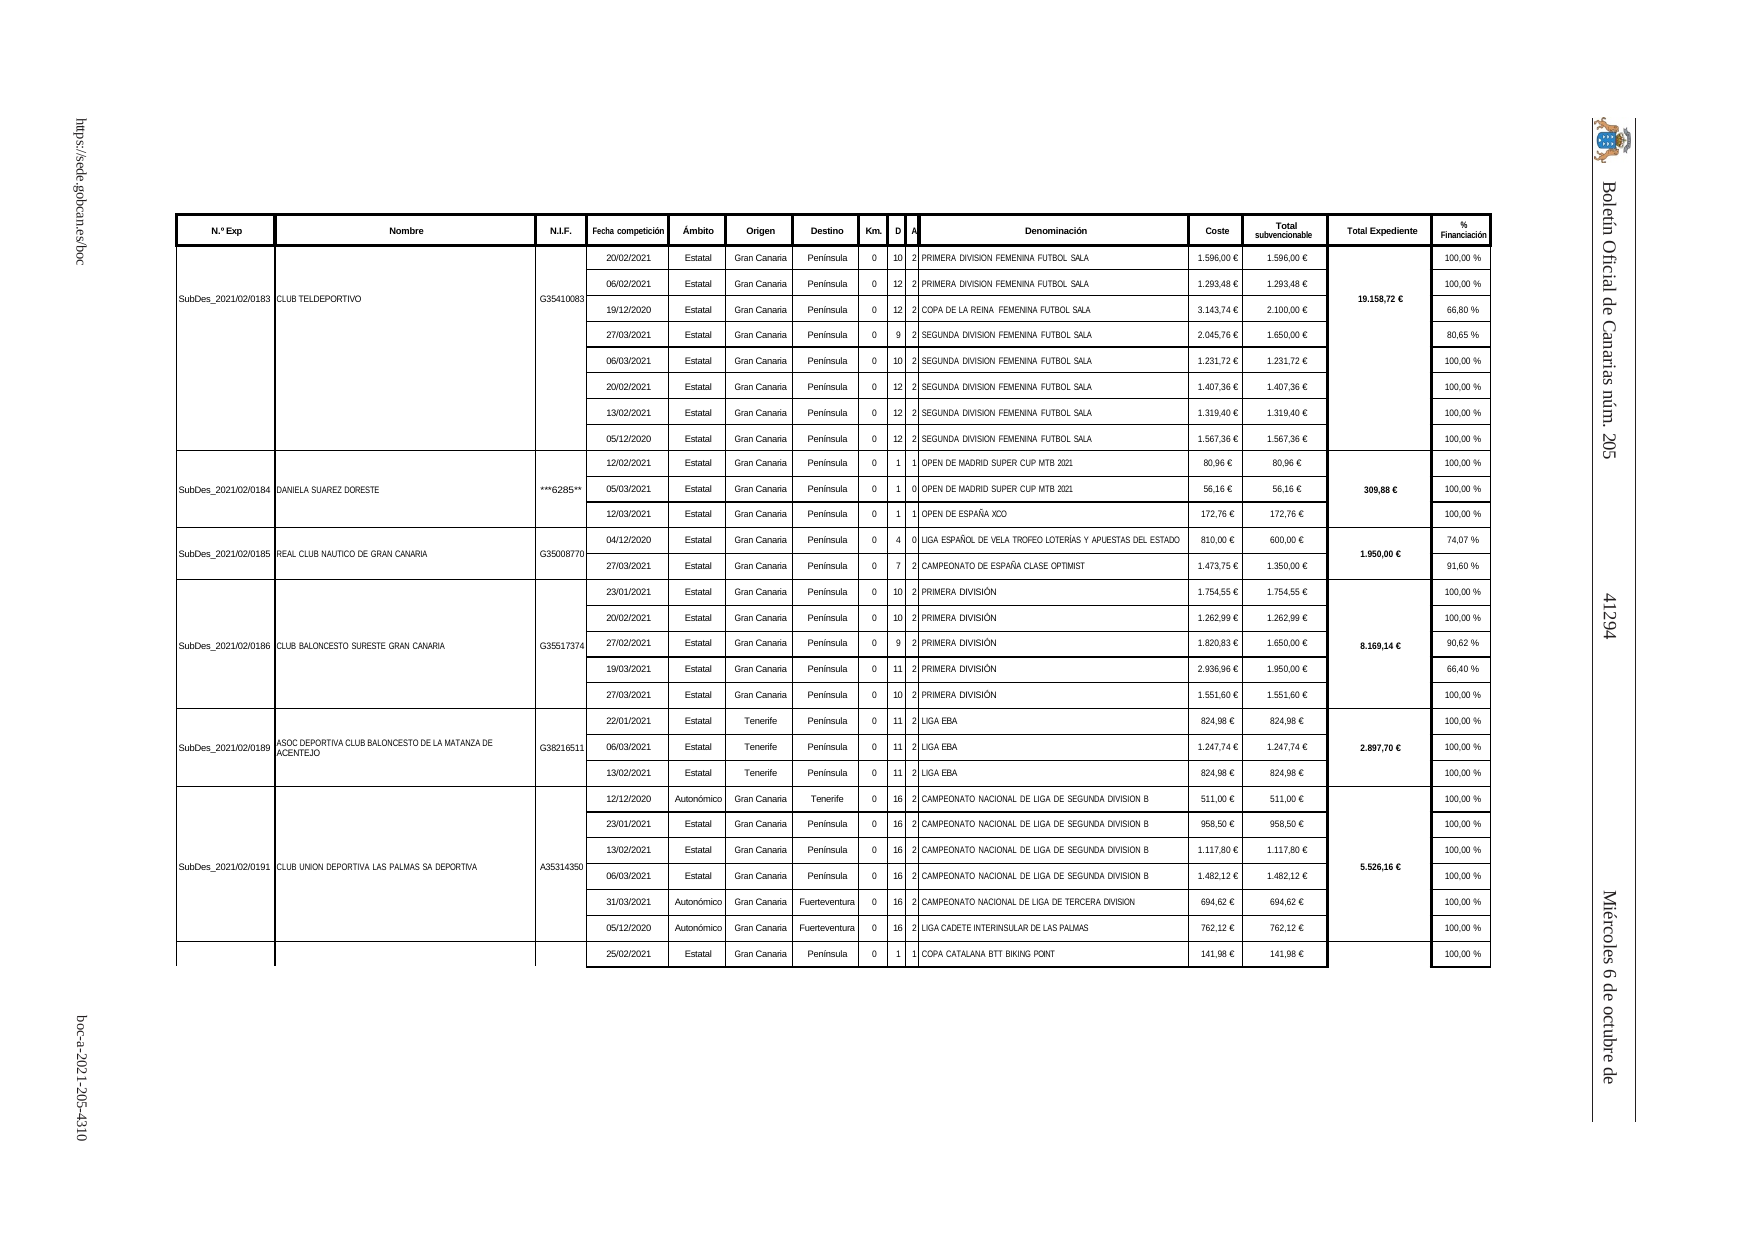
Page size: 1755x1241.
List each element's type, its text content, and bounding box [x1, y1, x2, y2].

table_cell PRIMERA DIVISIÓN [919, 606, 1188, 631]
table_cell 2 [906, 787, 918, 811]
table_cell 0 [859, 451, 887, 476]
table_cell CLUB UNION DEPORTIVA LAS PALMAS SA DEPORTIVA [276, 787, 535, 941]
table_cell 0 [859, 942, 887, 966]
table_cell 19/12/2020 [587, 296, 668, 321]
table_cell 2 [906, 580, 918, 605]
table_cell 20/02/2021 [587, 373, 668, 398]
table_cell COPA DE LA REINA FEMENINA FUTBOL SALA [919, 296, 1188, 321]
table_cell 66,40 % [1433, 658, 1490, 682]
table_cell Península [793, 503, 858, 527]
table_cell SEGUNDA DIVISION FEMENINA FUTBOL SALA [919, 322, 1188, 346]
table_cell 80,96 € [1243, 451, 1326, 476]
table_cell 600,00 € [1243, 528, 1326, 553]
table_cell 100,00 % [1433, 270, 1490, 295]
table_cell Península [793, 942, 858, 966]
table_cell Estatal [669, 942, 725, 966]
table_header Destino [794, 216, 857, 244]
table_cell Fuerteventura [793, 890, 858, 915]
table_cell 10 [888, 348, 905, 372]
table_cell 91,60 % [1433, 554, 1490, 579]
table_cell REAL CLUB NAUTICO DE GRAN CANARIA [276, 528, 535, 579]
table_cell Gran Canaria [726, 247, 792, 269]
table_cell 27/02/2021 [587, 632, 668, 656]
table_cell 19/03/2021 [587, 658, 668, 682]
table_cell LIGA EBA [919, 761, 1188, 786]
table_cell Península [793, 270, 858, 295]
table_header A [907, 216, 917, 244]
table_cell 05/12/2020 [587, 916, 668, 941]
table_cell CAMPEONATO NACIONAL DE LIGA DE TERCERA DIVISION [919, 890, 1188, 915]
table_cell Estatal [669, 709, 725, 734]
table_cell 4 [888, 528, 905, 553]
table_cell 1.551,60 € [1243, 683, 1326, 708]
table_cell 1.407,36 € [1243, 373, 1326, 398]
table_cell 141,98 € [1243, 942, 1326, 966]
table_cell 1.293,48 € [1243, 270, 1326, 295]
table_cell 2 [906, 270, 918, 295]
table_cell 1.820,83 € [1189, 632, 1242, 656]
table_cell 16 [888, 813, 905, 837]
table_cell 1.231,72 € [1189, 348, 1242, 372]
table_cell 12 [888, 296, 905, 321]
table_cell 2 [906, 838, 918, 863]
table_cell Península [793, 735, 858, 760]
table_cell Estatal [669, 399, 725, 424]
table_cell LIGA EBA [919, 709, 1188, 734]
table_header N.I.F. [537, 216, 585, 244]
table_cell 0 [859, 916, 887, 941]
table_cell 100,00 % [1433, 477, 1490, 501]
table_cell LIGA ESPAÑOL DE VELA TROFEO LOTERÍAS Y APUESTAS DEL ESTADO [919, 528, 1188, 553]
table_cell 2 [906, 322, 918, 346]
table_cell 06/03/2021 [587, 735, 668, 760]
table_cell Península [793, 580, 858, 605]
table_cell Estatal [669, 451, 725, 476]
table_cell 2.897,70 € [1329, 709, 1430, 786]
table_cell 2 [906, 890, 918, 915]
table_cell 0 [906, 528, 918, 553]
table_cell 762,12 € [1189, 916, 1242, 941]
table_cell 0 [859, 787, 887, 811]
table_cell 7 [888, 554, 905, 579]
table_cell 0 [859, 864, 887, 889]
table_cell Península [793, 296, 858, 321]
table_cell 2 [906, 554, 918, 579]
table_cell 2 [906, 683, 918, 708]
table_cell A35314350 [536, 787, 586, 941]
table_cell 0 [859, 247, 887, 269]
table_cell Gran Canaria [726, 554, 792, 579]
table_cell Gran Canaria [726, 606, 792, 631]
table_cell Gran Canaria [726, 503, 792, 527]
table_cell SEGUNDA DIVISION FEMENINA FUTBOL SALA [919, 399, 1188, 424]
table_cell G35410083 [536, 247, 586, 450]
table_cell Península [793, 632, 858, 656]
text https://sede.gobcan.es/boc [73, 118, 90, 273]
table_cell Estatal [669, 658, 725, 682]
table_cell Gran Canaria [726, 322, 792, 346]
table_cell 9 [888, 632, 905, 656]
table_cell 3.143,74 € [1189, 296, 1242, 321]
table_cell SubDes_2021/02/0189 [177, 709, 274, 786]
table_cell 13/02/2021 [587, 399, 668, 424]
table_cell 100,00 % [1433, 580, 1490, 605]
table_cell 511,00 € [1243, 787, 1326, 811]
table_cell 1.117,80 € [1189, 838, 1242, 863]
table_cell 2.936,96 € [1189, 658, 1242, 682]
table_cell SubDes_2021/02/0184 [177, 451, 274, 527]
table_cell 2 [906, 606, 918, 631]
table_cell 0 [859, 503, 887, 527]
table_cell Península [793, 373, 858, 398]
table_cell Península [793, 683, 858, 708]
table_cell Gran Canaria [726, 296, 792, 321]
table_cell Estatal [669, 348, 725, 372]
table_cell 27/03/2021 [587, 683, 668, 708]
table_cell 25/02/2021 [587, 942, 668, 966]
table_cell 2 [906, 916, 918, 941]
table_cell Península [793, 554, 858, 579]
table_cell 1.754,55 € [1243, 580, 1326, 605]
table_cell Gran Canaria [726, 373, 792, 398]
table_cell 141,98 € [1189, 942, 1242, 966]
table_cell Estatal [669, 580, 725, 605]
table_cell 23/01/2021 [587, 813, 668, 837]
table_cell Península [793, 348, 858, 372]
text Miércoles 6 de octubre de 2021 [1598, 890, 1621, 1124]
table_cell Península [793, 606, 858, 631]
table_cell Gran Canaria [726, 477, 792, 501]
table_cell 958,50 € [1189, 813, 1242, 837]
table_cell 1.551,60 € [1189, 683, 1242, 708]
table_cell 05/12/2020 [587, 425, 668, 450]
table_cell 2 [906, 864, 918, 889]
table_header Total subvencionable [1244, 216, 1326, 244]
table_cell LIGA EBA [919, 735, 1188, 760]
table_cell OPEN DE ESPAÑA XCO [919, 503, 1188, 527]
table_cell PRIMERA DIVISIÓN [919, 683, 1188, 708]
table_cell Estatal [669, 864, 725, 889]
table_cell 11 [888, 709, 905, 734]
table_cell 13/02/2021 [587, 761, 668, 786]
table_cell Península [793, 247, 858, 269]
table_cell SubDes_2021/02/0183 [177, 247, 274, 450]
table_cell 12 [888, 373, 905, 398]
table_cell 1.650,00 € [1243, 632, 1326, 656]
table_cell Estatal [669, 632, 725, 656]
table_cell 16 [888, 890, 905, 915]
table_cell Tenerife [726, 735, 792, 760]
table_cell 56,16 € [1189, 477, 1242, 501]
table_cell 8.169,14 € [1329, 580, 1430, 708]
table_cell Península [793, 761, 858, 786]
table_cell 2 [906, 247, 918, 269]
table_cell 1.231,72 € [1243, 348, 1326, 372]
table_cell 100,00 % [1433, 247, 1490, 269]
table_cell 2 [906, 813, 918, 837]
table_cell SEGUNDA DIVISION FEMENINA FUTBOL SALA [919, 373, 1188, 398]
table_cell 2 [906, 399, 918, 424]
text boc-a-2021-205-4310 [74, 1016, 91, 1145]
table_cell COPA CATALANA BTT BIKING POINT [919, 942, 1188, 966]
table_cell Fuerteventura [793, 916, 858, 941]
table_cell 2 [906, 761, 918, 786]
table_cell 1 [906, 942, 918, 966]
table_cell Estatal [669, 322, 725, 346]
table_header N.º Exp [178, 216, 273, 244]
table_cell 12 [888, 425, 905, 450]
table_cell 100,00 % [1433, 787, 1490, 811]
table_cell 27/03/2021 [587, 554, 668, 579]
table_cell 1.950,00 € [1329, 528, 1430, 579]
table_cell 824,98 € [1189, 709, 1242, 734]
table_cell G35517374 [536, 580, 586, 708]
table_cell Gran Canaria [726, 528, 792, 553]
table_cell 0 [906, 477, 918, 501]
table_cell 56,16 € [1243, 477, 1326, 501]
table_cell 1.293,48 € [1189, 270, 1242, 295]
table_cell Estatal [669, 373, 725, 398]
table_header Ámbito [670, 216, 724, 244]
table_cell 2 [906, 296, 918, 321]
table_cell 694,62 € [1189, 890, 1242, 915]
table_cell 100,00 % [1433, 761, 1490, 786]
table_header Nombre [277, 216, 534, 244]
table_cell 172,76 € [1243, 503, 1326, 527]
table_cell 1 [906, 503, 918, 527]
table_cell 04/12/2020 [587, 528, 668, 553]
table_cell CAMPEONATO NACIONAL DE LIGA DE SEGUNDA DIVISION B [919, 838, 1188, 863]
table_cell 1.117,80 € [1243, 838, 1326, 863]
table_cell 694,62 € [1243, 890, 1326, 915]
table_cell Península [793, 528, 858, 553]
table_cell 23/01/2021 [587, 580, 668, 605]
table_cell 0 [859, 528, 887, 553]
text Boletín Oficial de Canarias núm. 205 [1599, 181, 1621, 462]
table_cell Península [793, 425, 858, 450]
table_cell Gran Canaria [726, 270, 792, 295]
table_cell CAMPEONATO NACIONAL DE LIGA DE SEGUNDA DIVISION B [919, 813, 1188, 837]
table_cell ***6285** [536, 451, 586, 527]
table_cell OPEN DE MADRID SUPER CUP MTB 2021 [919, 451, 1188, 476]
table_header Km. [860, 216, 886, 244]
table_cell 1.350,00 € [1243, 554, 1326, 579]
table_cell 1.754,55 € [1189, 580, 1242, 605]
table_cell Estatal [669, 838, 725, 863]
table_header % Financiación [1433, 216, 1489, 244]
table_cell 100,00 % [1433, 425, 1490, 450]
table_cell 1.567,36 € [1243, 425, 1326, 450]
table_cell 06/03/2021 [587, 864, 668, 889]
table_cell 1 [888, 503, 905, 527]
table_cell 1 [906, 451, 918, 476]
table_cell 10 [888, 683, 905, 708]
table_cell Estatal [669, 606, 725, 631]
table_cell 2 [906, 658, 918, 682]
table_cell LIGA CADETE INTERINSULAR DE LAS PALMAS [919, 916, 1188, 941]
table_cell 100,00 % [1433, 451, 1490, 476]
table_cell 100,00 % [1433, 838, 1490, 863]
table_cell OPEN DE MADRID SUPER CUP MTB 2021 [919, 477, 1188, 501]
table_cell 0 [859, 399, 887, 424]
table_header Coste [1190, 216, 1241, 244]
table_cell Península [793, 451, 858, 476]
table_cell 90,62 % [1433, 632, 1490, 656]
table_cell 309,88 € [1329, 451, 1430, 527]
table_cell 100,00 % [1433, 735, 1490, 760]
table_cell Estatal [669, 735, 725, 760]
table_cell CAMPEONATO DE ESPAÑA CLASE OPTIMIST [919, 554, 1188, 579]
table_cell 20/02/2021 [587, 606, 668, 631]
table_cell Península [793, 399, 858, 424]
table_cell 16 [888, 864, 905, 889]
table_cell 0 [859, 658, 887, 682]
table_cell CLUB TELDEPORTIVO [276, 247, 535, 450]
table_cell 10 [888, 247, 905, 269]
table_cell SubDes_2021/02/0185 [177, 528, 274, 579]
table_cell 2.045,76 € [1189, 322, 1242, 346]
table_cell Gran Canaria [726, 787, 792, 811]
table_cell CAMPEONATO NACIONAL DE LIGA DE SEGUNDA DIVISION B [919, 787, 1188, 811]
table_cell Autonómico [669, 787, 725, 811]
table_cell 19.158,72 € [1329, 247, 1430, 450]
table_cell 0 [859, 813, 887, 837]
table_cell 0 [859, 838, 887, 863]
table_cell Estatal [669, 761, 725, 786]
table_cell 100,00 % [1433, 503, 1490, 527]
table_cell 22/01/2021 [587, 709, 668, 734]
table_cell Gran Canaria [726, 864, 792, 889]
table_cell 5.526,16 € [1329, 787, 1430, 941]
table_cell Tenerife [726, 761, 792, 786]
table_cell 11 [888, 658, 905, 682]
table_header Denominación [921, 216, 1187, 244]
table_cell Gran Canaria [726, 942, 792, 966]
table_cell 958,50 € [1243, 813, 1326, 837]
table_header Fecha competición [588, 216, 667, 244]
table_cell 0 [859, 709, 887, 734]
table_cell 27/03/2021 [587, 322, 668, 346]
table_cell PRIMERA DIVISIÓN [919, 632, 1188, 656]
table_cell [536, 942, 586, 966]
table_cell 13/02/2021 [587, 838, 668, 863]
table_cell 0 [859, 761, 887, 786]
table_cell 05/03/2021 [587, 477, 668, 501]
table_cell 172,76 € [1189, 503, 1242, 527]
table_cell Gran Canaria [726, 890, 792, 915]
table_cell 2 [906, 425, 918, 450]
table_cell 20/02/2021 [587, 247, 668, 269]
table_cell 1.596,00 € [1243, 247, 1326, 269]
table_cell Estatal [669, 554, 725, 579]
table_cell 0 [859, 296, 887, 321]
table_cell 9 [888, 322, 905, 346]
table_cell 16 [888, 838, 905, 863]
table_cell 2.100,00 € [1243, 296, 1326, 321]
table_cell Península [793, 658, 858, 682]
table_cell 1.567,36 € [1189, 425, 1242, 450]
table_cell 2 [906, 709, 918, 734]
table_cell Estatal [669, 683, 725, 708]
table_cell Autonómico [669, 916, 725, 941]
table_cell Estatal [669, 247, 725, 269]
table_cell 100,00 % [1433, 683, 1490, 708]
table_cell 06/03/2021 [587, 348, 668, 372]
table_cell 74,07 % [1433, 528, 1490, 553]
table_cell 10 [888, 580, 905, 605]
table_cell Estatal [669, 296, 725, 321]
table_cell 66,80 % [1433, 296, 1490, 321]
table_header Total Expediente [1329, 216, 1430, 244]
table_cell Gran Canaria [726, 683, 792, 708]
table_cell 100,00 % [1433, 709, 1490, 734]
table_cell Estatal [669, 270, 725, 295]
table_cell 0 [859, 425, 887, 450]
table_cell 1.262,99 € [1243, 606, 1326, 631]
table_cell 0 [859, 890, 887, 915]
table_cell CAMPEONATO NACIONAL DE LIGA DE SEGUNDA DIVISION B [919, 864, 1188, 889]
table_cell DANIELA SUAREZ DORESTE [276, 451, 535, 527]
table_cell 12 [888, 270, 905, 295]
table_cell 100,00 % [1433, 916, 1490, 941]
table_cell 2 [906, 373, 918, 398]
table_cell 12/12/2020 [587, 787, 668, 811]
table_cell Gran Canaria [726, 425, 792, 450]
table_cell 0 [859, 580, 887, 605]
text 41294 [1600, 593, 1621, 642]
table_cell 12/02/2021 [587, 451, 668, 476]
table_cell ASOC DEPORTIVA CLUB BALONCESTO DE LA MATANZA DE ACENTEJO [276, 709, 535, 786]
table_cell 100,00 % [1433, 864, 1490, 889]
table_cell 1.407,36 € [1189, 373, 1242, 398]
table_cell 2 [906, 348, 918, 372]
table_cell G35008770 [536, 528, 586, 579]
table_cell SEGUNDA DIVISION FEMENINA FUTBOL SALA [919, 425, 1188, 450]
table_cell Estatal [669, 528, 725, 553]
table_cell PRIMERA DIVISIÓN [919, 658, 1188, 682]
table_cell 16 [888, 916, 905, 941]
table_cell 0 [859, 606, 887, 631]
table_cell 11 [888, 761, 905, 786]
table_cell 0 [859, 477, 887, 501]
table_cell 16 [888, 787, 905, 811]
table_cell 0 [859, 373, 887, 398]
table_cell 0 [859, 270, 887, 295]
table_cell 1.319,40 € [1189, 399, 1242, 424]
table_cell 1.482,12 € [1243, 864, 1326, 889]
table_cell 824,98 € [1189, 761, 1242, 786]
table_cell 1.247,74 € [1189, 735, 1242, 760]
table_cell [177, 942, 274, 966]
table_cell PRIMERA DIVISIÓN [919, 580, 1188, 605]
table_cell 2 [906, 735, 918, 760]
table_cell PRIMERA DIVISION FEMENINA FUTBOL SALA [919, 270, 1188, 295]
table_cell Gran Canaria [726, 399, 792, 424]
table_cell Gran Canaria [726, 813, 792, 837]
table_cell 100,00 % [1433, 399, 1490, 424]
table_cell 1.950,00 € [1243, 658, 1326, 682]
table_cell Gran Canaria [726, 580, 792, 605]
table_cell 100,00 % [1433, 606, 1490, 631]
table_cell 824,98 € [1243, 709, 1326, 734]
table_cell 810,00 € [1189, 528, 1242, 553]
table_cell [1329, 942, 1430, 966]
table_cell 762,12 € [1243, 916, 1326, 941]
table_cell Estatal [669, 477, 725, 501]
table_cell G38216511 [536, 709, 586, 786]
table_cell Gran Canaria [726, 348, 792, 372]
table_cell Península [793, 864, 858, 889]
table_cell 06/02/2021 [587, 270, 668, 295]
table_cell 1.319,40 € [1243, 399, 1326, 424]
table_cell Gran Canaria [726, 838, 792, 863]
table_cell 0 [859, 322, 887, 346]
table_cell 100,00 % [1433, 348, 1490, 372]
table_cell 1.473,75 € [1189, 554, 1242, 579]
table_cell 10 [888, 606, 905, 631]
table_cell Gran Canaria [726, 632, 792, 656]
table_cell 0 [859, 632, 887, 656]
table_cell 511,00 € [1189, 787, 1242, 811]
table_cell Gran Canaria [726, 916, 792, 941]
table_cell 11 [888, 735, 905, 760]
table_cell 1.596,00 € [1189, 247, 1242, 269]
table_cell Península [793, 813, 858, 837]
table_cell Tenerife [726, 709, 792, 734]
table_cell 100,00 % [1433, 942, 1490, 966]
table_cell CLUB BALONCESTO SURESTE GRAN CANARIA [276, 580, 535, 708]
table_cell 12/03/2021 [587, 503, 668, 527]
table_cell 80,65 % [1433, 322, 1490, 346]
table_cell 1.247,74 € [1243, 735, 1326, 760]
table_cell 1.650,00 € [1243, 322, 1326, 346]
table_cell 0 [859, 554, 887, 579]
table_cell Tenerife [793, 787, 858, 811]
table_cell SEGUNDA DIVISION FEMENINA FUTBOL SALA [919, 348, 1188, 372]
table_cell 1 [888, 942, 905, 966]
table_cell 0 [859, 735, 887, 760]
table_cell Península [793, 477, 858, 501]
table_cell Gran Canaria [726, 658, 792, 682]
table_cell Península [793, 709, 858, 734]
table_cell SubDes_2021/02/0191 [177, 787, 274, 941]
table_cell 100,00 % [1433, 373, 1490, 398]
table_header D [889, 216, 904, 244]
table_cell 1.482,12 € [1189, 864, 1242, 889]
table_cell 0 [859, 348, 887, 372]
table_cell SubDes_2021/02/0186 [177, 580, 274, 708]
table_cell 100,00 % [1433, 890, 1490, 915]
table_cell 12 [888, 399, 905, 424]
table_cell 2 [906, 632, 918, 656]
table_cell Estatal [669, 425, 725, 450]
table_cell Gran Canaria [726, 451, 792, 476]
table_cell PRIMERA DIVISION FEMENINA FUTBOL SALA [919, 247, 1188, 269]
table_cell Península [793, 322, 858, 346]
table_cell Estatal [669, 503, 725, 527]
table_cell Autonómico [669, 890, 725, 915]
table_cell 31/03/2021 [587, 890, 668, 915]
table_cell 1.262,99 € [1189, 606, 1242, 631]
table_cell 0 [859, 683, 887, 708]
table_cell Península [793, 838, 858, 863]
table_cell 824,98 € [1243, 761, 1326, 786]
table_cell 1 [888, 477, 905, 501]
table_cell 100,00 % [1433, 813, 1490, 837]
table_cell 1 [888, 451, 905, 476]
table_header Origen [727, 216, 791, 244]
table_cell Estatal [669, 813, 725, 837]
table_cell 80,96 € [1189, 451, 1242, 476]
table_cell [276, 942, 535, 966]
